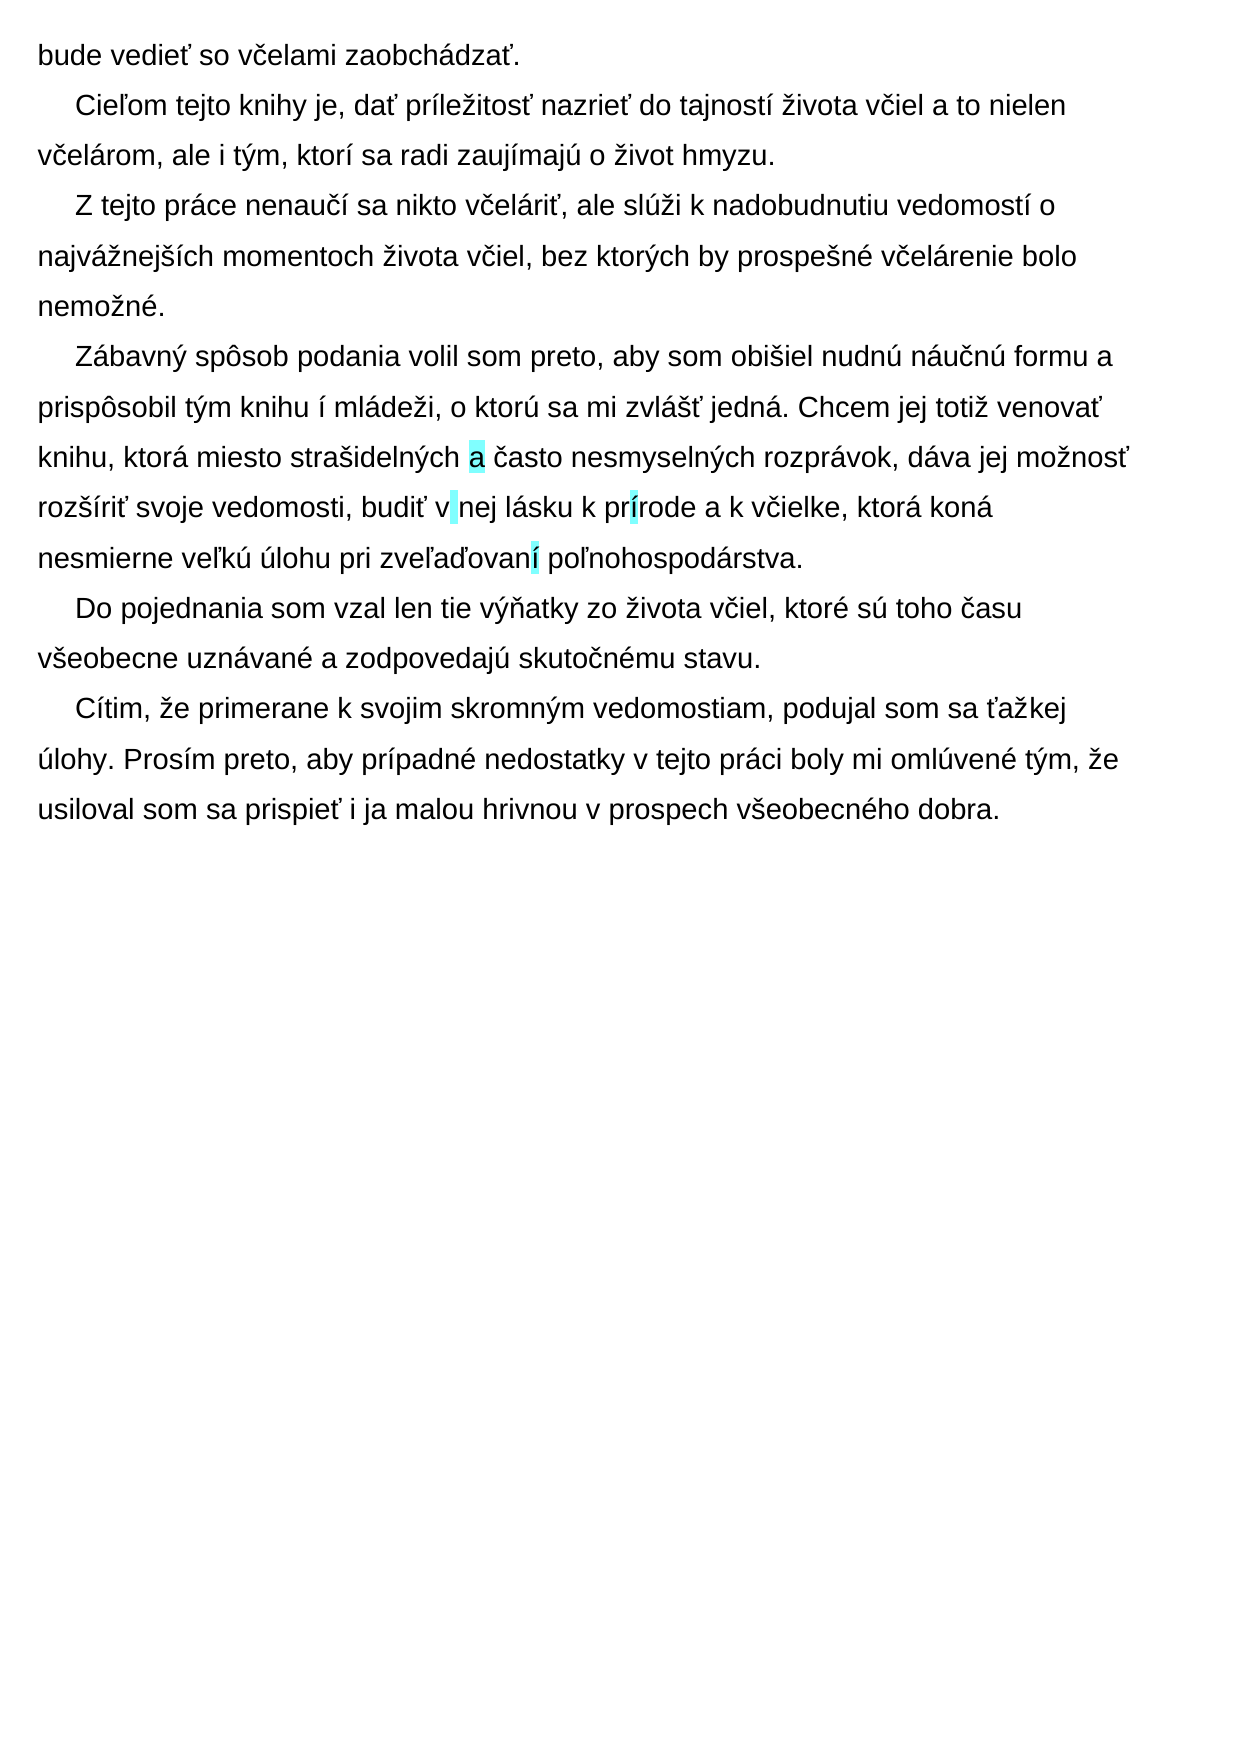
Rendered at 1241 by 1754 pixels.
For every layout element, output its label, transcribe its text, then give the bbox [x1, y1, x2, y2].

text Z tejto práce nenaučí sa nikto včeláriť, ale slúži k nadobudnutiu vedomostí o najvážnejších momentoch života včiel, bez ktorých by prospešné včelárenie bolo nemožné. [37, 188, 1130, 323]
text Do pojednania som vzal len tie výňatky zo života včiel, ktoré sú toho času všeobecne uznávané a zodpovedajú skutočnému stavu. [37, 591, 1130, 675]
text Cítim, že primerane k svojim skromným vedomostiam, podujal som sa ťaž­kej úlohy. Prosím preto, aby prípadné nedostatky v tejto práci boly mi omlúvené tým, že usiloval som sa prispieť i ja malou hrivnou v prospech všeobecného dobra. [37, 692, 1130, 826]
text bude vedieť so včelami zaobchádzať. [37, 37, 1130, 71]
text Zábavný spôsob podania volil som preto, aby som obišiel nudnú náučnú formu a prispôsobil tým knihu í mládeži, o ktorú sa mi zvlášť jedná. Chcem jej totiž venovať knihu, ktorá miesto strašidelných a často nesmyselných rozprávok, dáva jej možnosť rozšíriť svoje vedomosti, budiť v nej lásku k prírode a k včielke, ktorá koná nesmierne veľkú úlohu pri zveľaďovaní poľnohospodárstva. [37, 339, 1130, 574]
text Cieľom tejto knihy je, dať príležitosť nazrieť do tajností života včiel a to nielen včelárom, ale i tým, ktorí sa radi zaujímajú o život hmyzu. [37, 88, 1130, 172]
